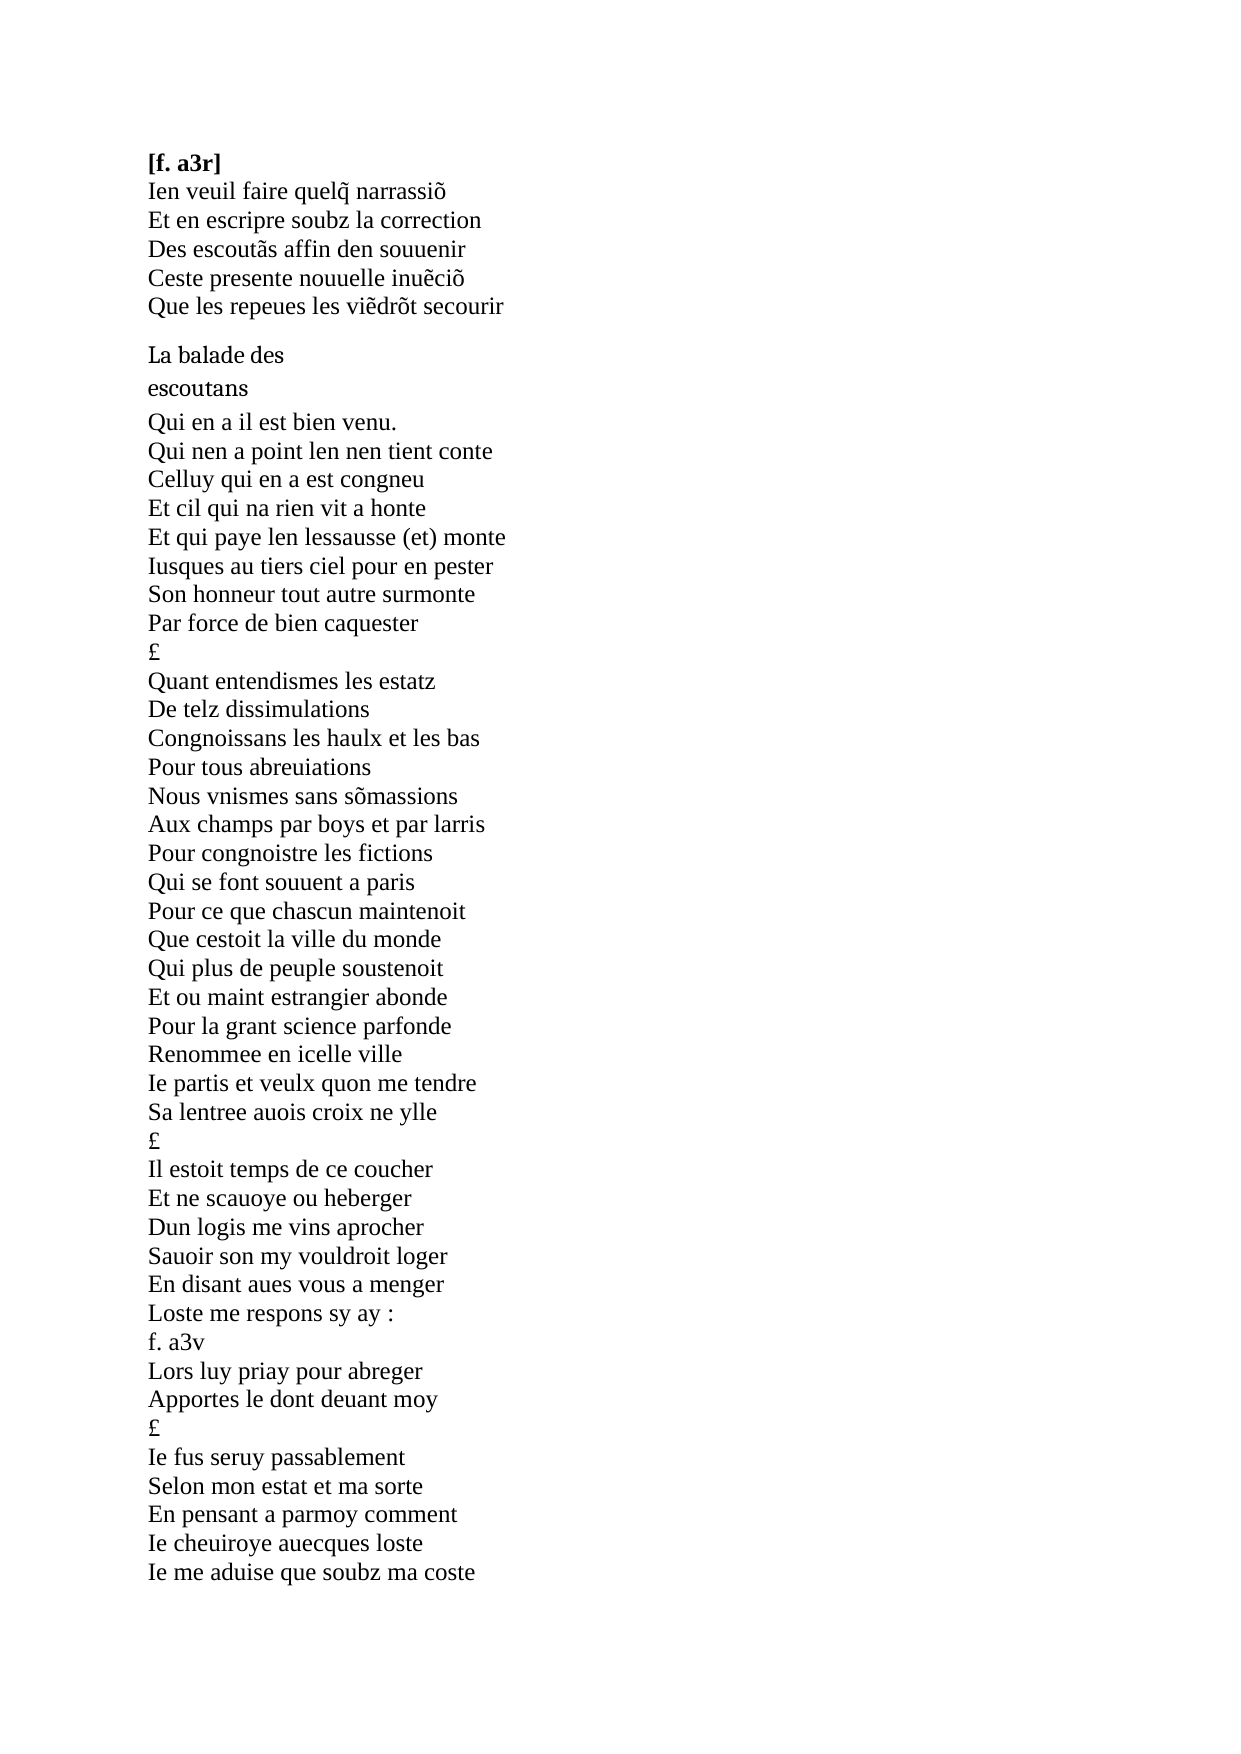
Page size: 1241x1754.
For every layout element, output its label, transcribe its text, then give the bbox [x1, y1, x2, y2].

text Pour congnoistre les fictions [148, 838, 1093, 867]
text Selon mon estat et ma sorte [148, 1471, 1093, 1499]
text £ [148, 1126, 1093, 1154]
text En pensant a parmoy comment [148, 1499, 1093, 1528]
text Sauoir son my vouldroit loger [148, 1241, 1093, 1269]
text Pour la grant science parfonde [148, 1011, 1093, 1039]
text Ie me aduise que soubz ma coste [148, 1557, 1093, 1586]
text Et cil qui na rien vit a honte [148, 493, 1093, 522]
text Par force de bien caquester [148, 608, 1093, 637]
text Congnoissans les haulx et les bas [148, 723, 1093, 752]
text Quant entendismes les estatz [148, 666, 1093, 694]
text Qui plus de peuple soustenoit [148, 953, 1093, 982]
text Qui en a il est bien venu. [148, 407, 1093, 436]
text Et ne scauoye ou heberger [148, 1183, 1093, 1212]
text Qui nen a point len nen tient conte [148, 436, 1093, 464]
text Apportes le dont deuant moy [148, 1384, 1093, 1413]
text Dun logis me vins aprocher [148, 1212, 1093, 1241]
text Aux champs par boys et par larris [148, 809, 1093, 838]
text Que cestoit la ville du monde [148, 924, 1093, 953]
text Pour ce que chascun maintenoit [148, 896, 1093, 924]
text Des escoutãs affin den souuenir [148, 234, 1093, 263]
text Lors luy priay pour abreger [148, 1356, 1093, 1384]
text [f. a3r] [148, 148, 1093, 176]
text f. a3v [148, 1327, 1093, 1356]
text Il estoit temps de ce coucher [148, 1154, 1093, 1183]
text Loste me respons sy ay : [148, 1298, 1093, 1327]
text Celluy qui en a est congneu [148, 464, 1093, 493]
text Son honneur tout autre surmonte [148, 579, 1093, 608]
text En disant aues vous a menger [148, 1269, 1093, 1298]
text £ [148, 637, 1093, 666]
text £ [148, 1413, 1093, 1442]
text De telz dissimulations [148, 694, 1093, 723]
text Ie fus seruy passablement [148, 1442, 1093, 1471]
text Qui se font souuent a paris [148, 867, 1093, 896]
text Et en escripre soubz la correction [148, 205, 1093, 234]
text Ie cheuiroye auecques loste [148, 1528, 1093, 1557]
text Ceste presente nouuelle inuẽciõ [148, 263, 1093, 291]
text Que les repeues les viẽdrõt secourir [148, 291, 1093, 320]
text Ien veuil faire quelq̃ narrassiõ [148, 176, 1093, 205]
text Et ou maint estrangier abonde [148, 982, 1093, 1011]
text Ie partis et veulx quon me tendre [148, 1068, 1093, 1097]
text Pour tous abreuiations [148, 752, 1093, 781]
text Renommee en icelle ville [148, 1039, 1093, 1068]
text Nous vnismes sans sõmassions [148, 781, 1093, 809]
text Sa lentree auois croix ne ylle [148, 1097, 1093, 1126]
text Iusques au tiers ciel pour en pester [148, 551, 1093, 579]
text Et qui paye len lessausse (et) monte [148, 522, 1093, 551]
subtitle La balade des escoutans [148, 341, 1093, 403]
